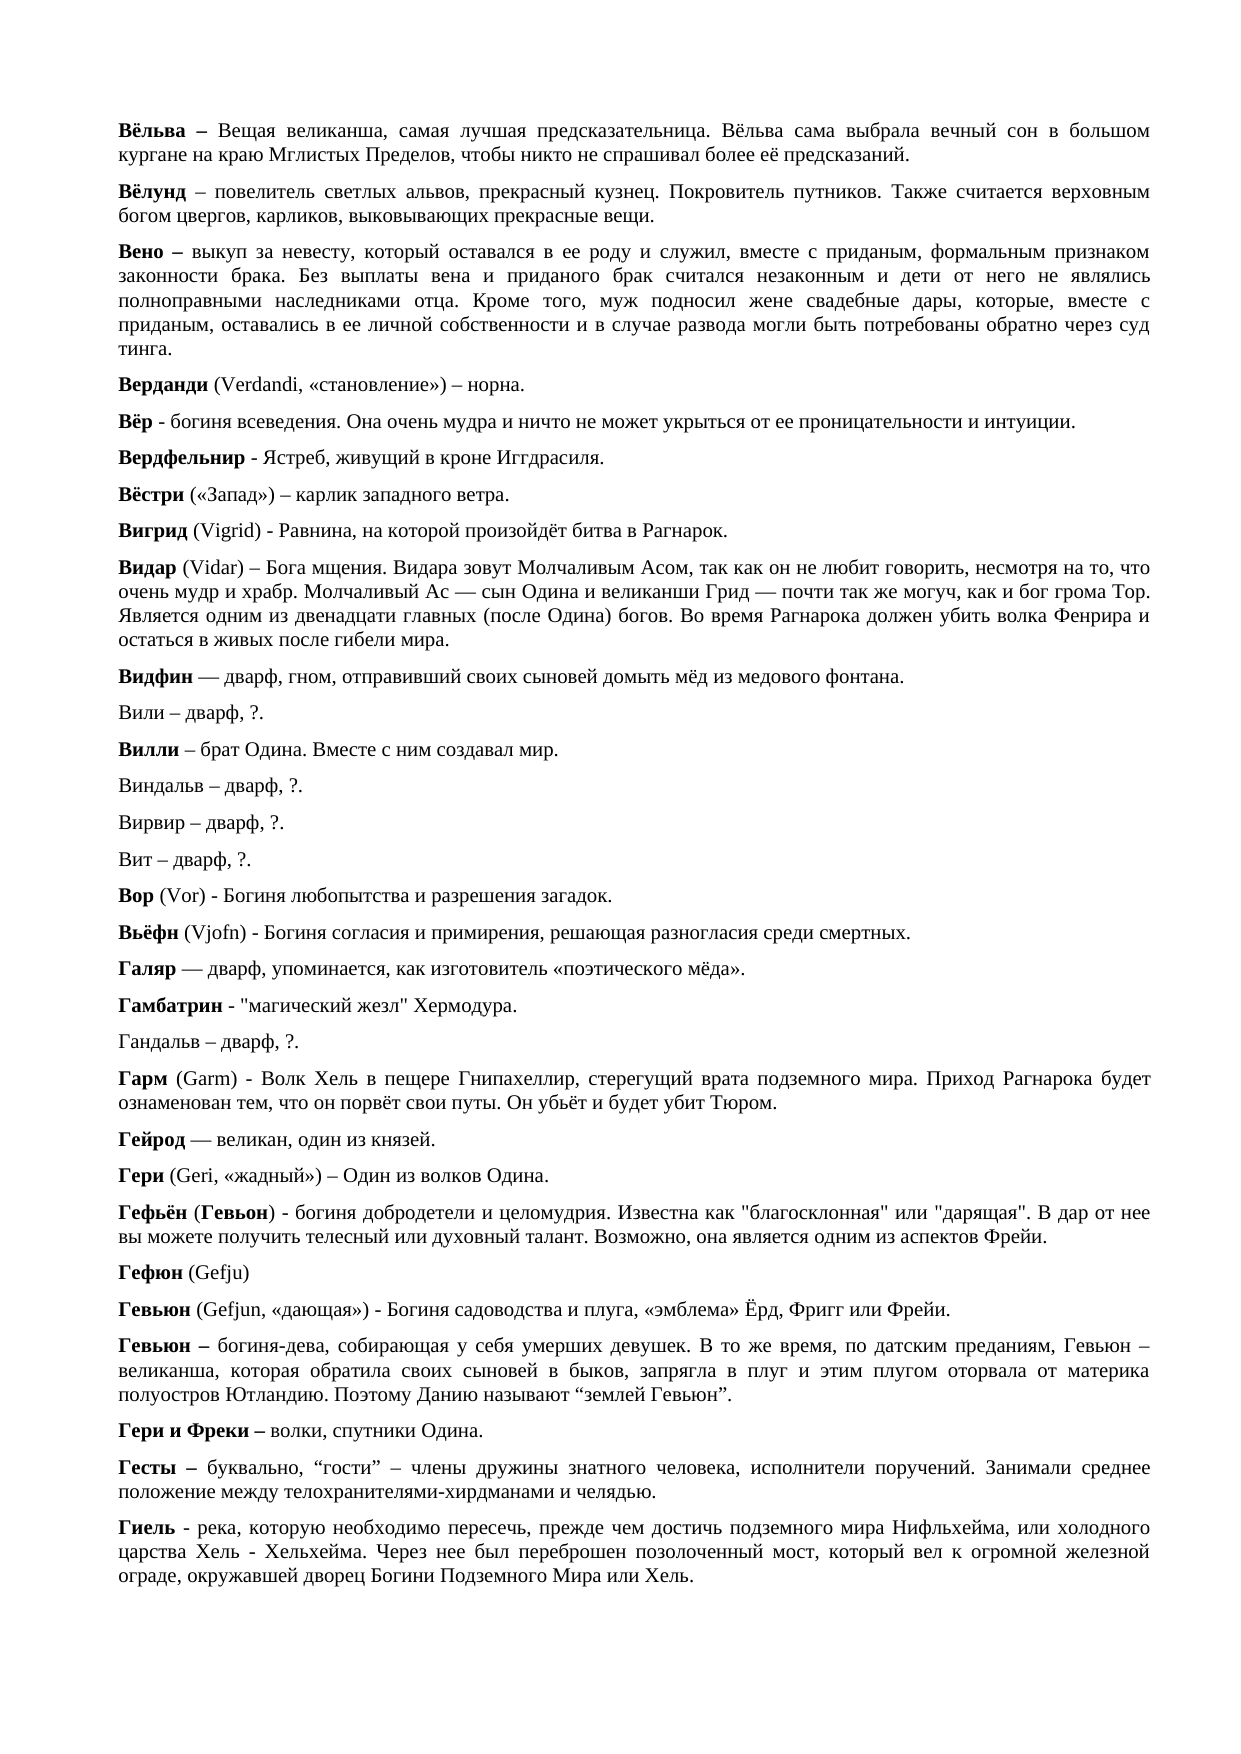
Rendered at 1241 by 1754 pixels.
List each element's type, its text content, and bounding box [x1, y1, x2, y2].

text Виндальв – дварф, ?. [118, 773, 1152, 797]
text Вили – дварф, ?. [118, 700, 1152, 724]
text Вено – выкуп за невесту, который оставался в ее роду и служил, вместе с приданым, формальным признаком законности брака. Без выплаты вена и приданого брак считался незаконным и дети от него не являлись полноправными наследниками отца. Кроме того, муж подносил жене свадебные дары, которые, вместе с приданым, оставались в ее личной собственности и в случае развода могли быть потребованы обратно через суд тинга. [118, 239, 1152, 360]
text Вердфельнир - Ястреб, живущий в кроне Иггдрасиля. [118, 445, 1152, 469]
text Видар (Vidar) – Бога мщения. Видара зовут Молчаливым Асом, так как он не любит говорить, несмотря на то, что очень мудр и храбр. Молчаливый Ас — сын Одина и великанши Грид — почти так же могуч, как и бог грома Тор. Является одним из двенадцати главных (после Одина) богов. Во время Рагнарока должен убить волка Фенрира и остаться в живых после гибели мира. [118, 555, 1152, 651]
text Видфин — дварф, гном, отправивший своих сыновей домыть мёд из медового фонтана. [118, 664, 1152, 688]
text Гевьюн – богиня-дева, собирающая у себя умерших девушек. В то же время, по датским преданиям, Гевьюн – великанша, которая обратила своих сыновей в быков, запрягла в плуг и этим плугом оторвала от материка полуостров Ютландию. Поэтому Данию называют “землей Гевьюн”. [118, 1333, 1152, 1406]
text Гамбатрин - "магический жезл" Хермодура. [118, 993, 1152, 1017]
text Вирвир – дварф, ?. [118, 810, 1152, 834]
text Верданди (Verdandi, «становление») – норна. [118, 372, 1152, 396]
text Вьёфн (Vjofn) - Богиня согласия и примирения, решающая разногласия среди смертных. [118, 920, 1152, 944]
text Вёр - богиня всеведения. Она очень мудра и ничто не может укрыться от ее проницательности и интуиции. [118, 409, 1152, 433]
text Гевьюн (Gefjun, «дающая») - Богиня садоводства и плуга, «эмблема» Ёрд, Фригг или Фрейи. [118, 1297, 1152, 1321]
text Вёльва – Вещая великанша, самая лучшая предсказательница. Вёльва сама выбрала вечный сон в большом кургане на краю Мглистых Пределов, чтобы никто не спрашивал более её предсказаний. [118, 118, 1152, 166]
text Вёлунд – повелитель светлых альвов, прекрасный кузнец. Покровитель путников. Также считается верховным богом цвергов, карликов, выковывающих прекрасные вещи. [118, 179, 1152, 227]
text Гиель - река, которую необходимо пересечь, прежде чем достичь подземного мира Нифльхейма, или холодного царства Хель - Хельхейма. Через нее был переброшен позолоченный мост, который вел к огромной железной ограде, окружавшей дворец Богини Подземного Мира или Хель. [118, 1515, 1152, 1587]
text Гери (Geri, «жадный») – Один из волков Одина. [118, 1163, 1152, 1187]
text Гейрод — великан, один из князей. [118, 1127, 1152, 1151]
text Вилли – брат Одина. Вместе с ним создавал мир. [118, 737, 1152, 761]
text Вигрид (Vigrid) - Равнина, на которой произойдёт битва в Рагнарок. [118, 518, 1152, 542]
text Гарм (Garm) - Волк Хель в пещере Гнипахеллир, стерегущий врата подземного мира. Приход Рагнарока будет ознаменован тем, что он порвёт свои путы. Он убьёт и будет убит Тюром. [118, 1066, 1152, 1114]
text Галяр — дварф, упоминается, как изготовитель «поэтического мёда». [118, 956, 1152, 980]
text Вит – дварф, ?. [118, 847, 1152, 871]
text Вор (Vor) - Богиня любопытства и разрешения загадок. [118, 883, 1152, 907]
text Гефьён (Гевьон) - богиня добродетели и целомудрия. Известна как "благосклонная" или "дарящая". В дар от нее вы можете получить телесный или духовный талант. Возможно, она является одним из аспектов Фрейи. [118, 1200, 1152, 1248]
text Гери и Фреки – волки, спутники Одина. [118, 1418, 1152, 1442]
text Гандальв – дварф, ?. [118, 1029, 1152, 1053]
text Гефюн (Gefju) [118, 1260, 1152, 1284]
text Вёстри («Запад») – карлик западного ветра. [118, 482, 1152, 506]
text Гесты – буквально, “гости” – члены дружины знатного человека, исполнители поручений. Занимали среднее положение между телохранителями-хирдманами и челядью. [118, 1455, 1152, 1503]
